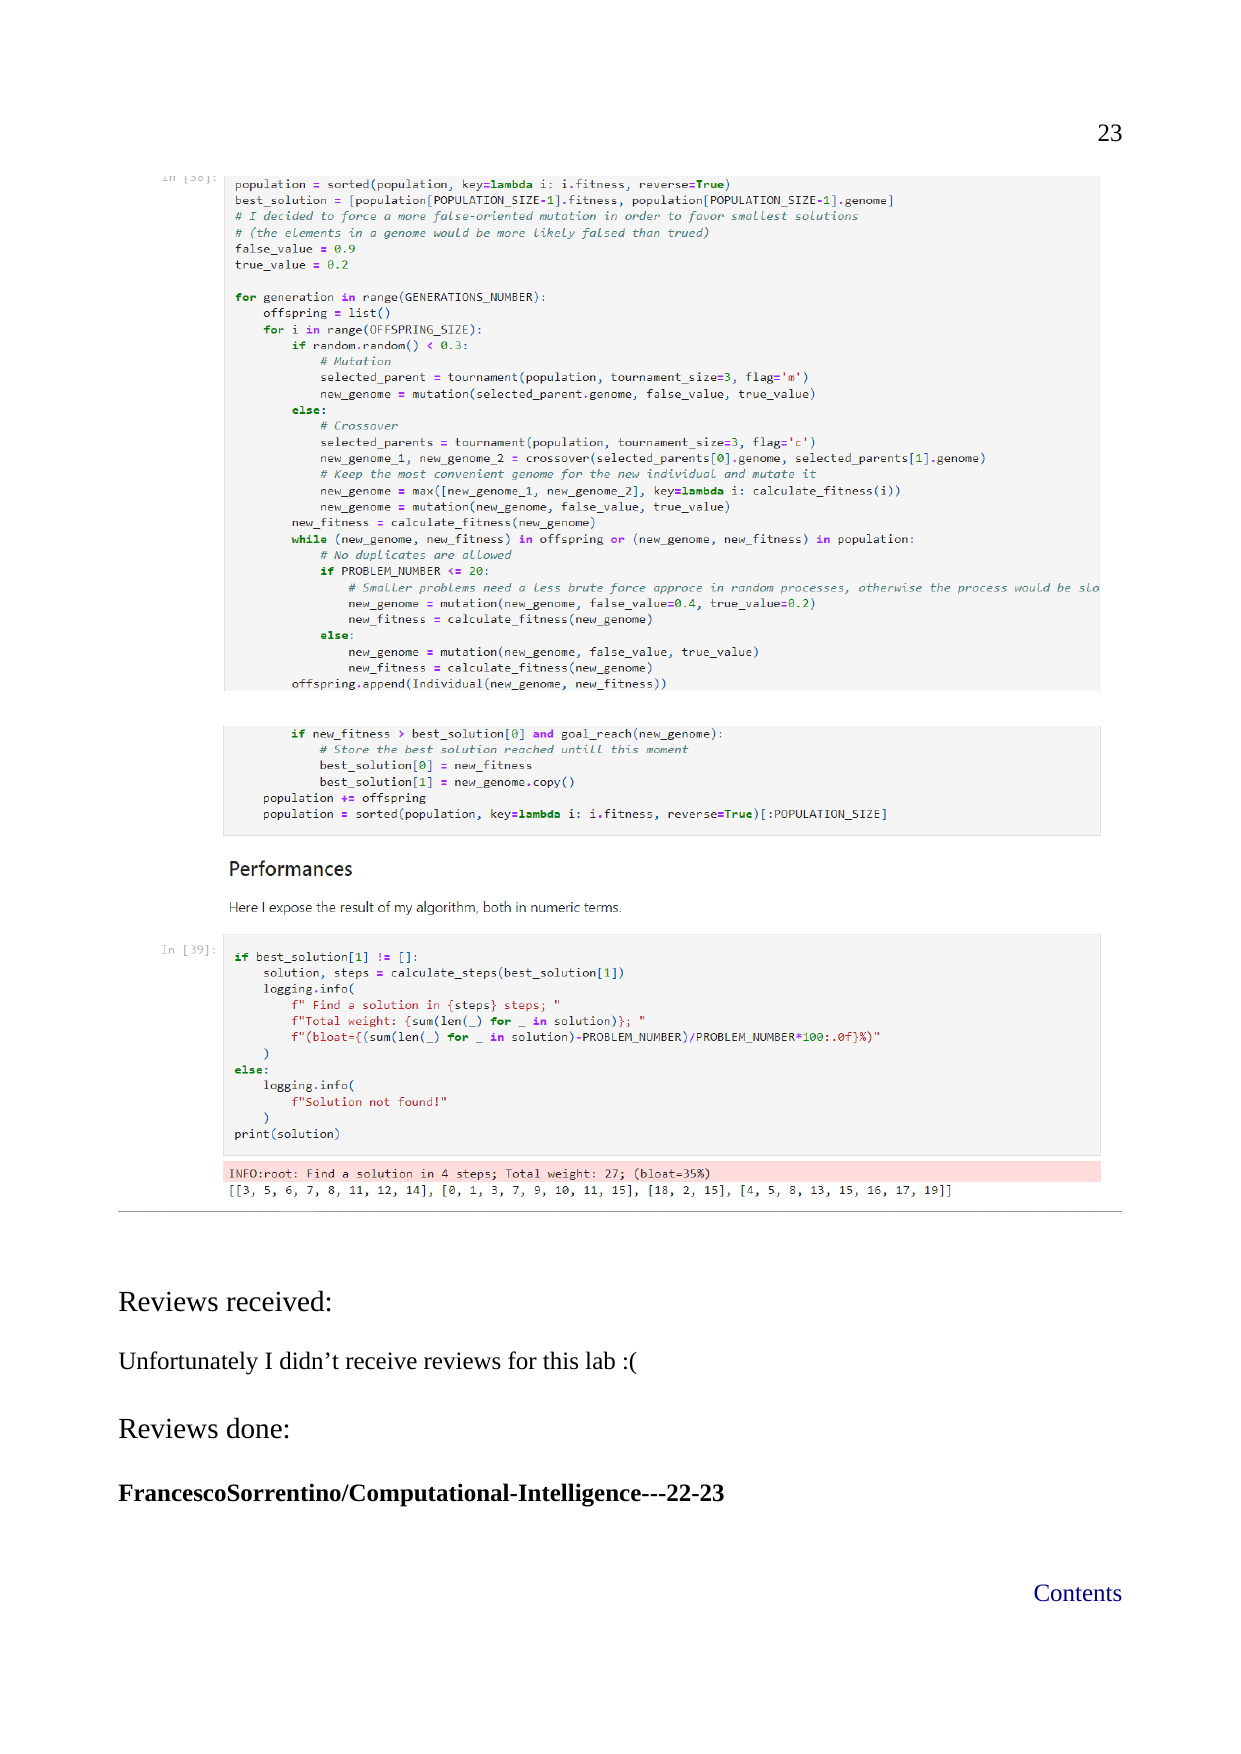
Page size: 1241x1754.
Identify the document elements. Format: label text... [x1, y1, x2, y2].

text Unfortunately I didn’t receive reviews for this lab :( [118, 1346, 1122, 1375]
text Reviews done: [118, 1411, 1122, 1444]
picture [118, 176, 1123, 691]
text Reviews received: [118, 1284, 1122, 1317]
text FrancescoSorrentino/Computational-Intelligence---22-23 [118, 1478, 1122, 1507]
picture [118, 726, 1123, 1212]
